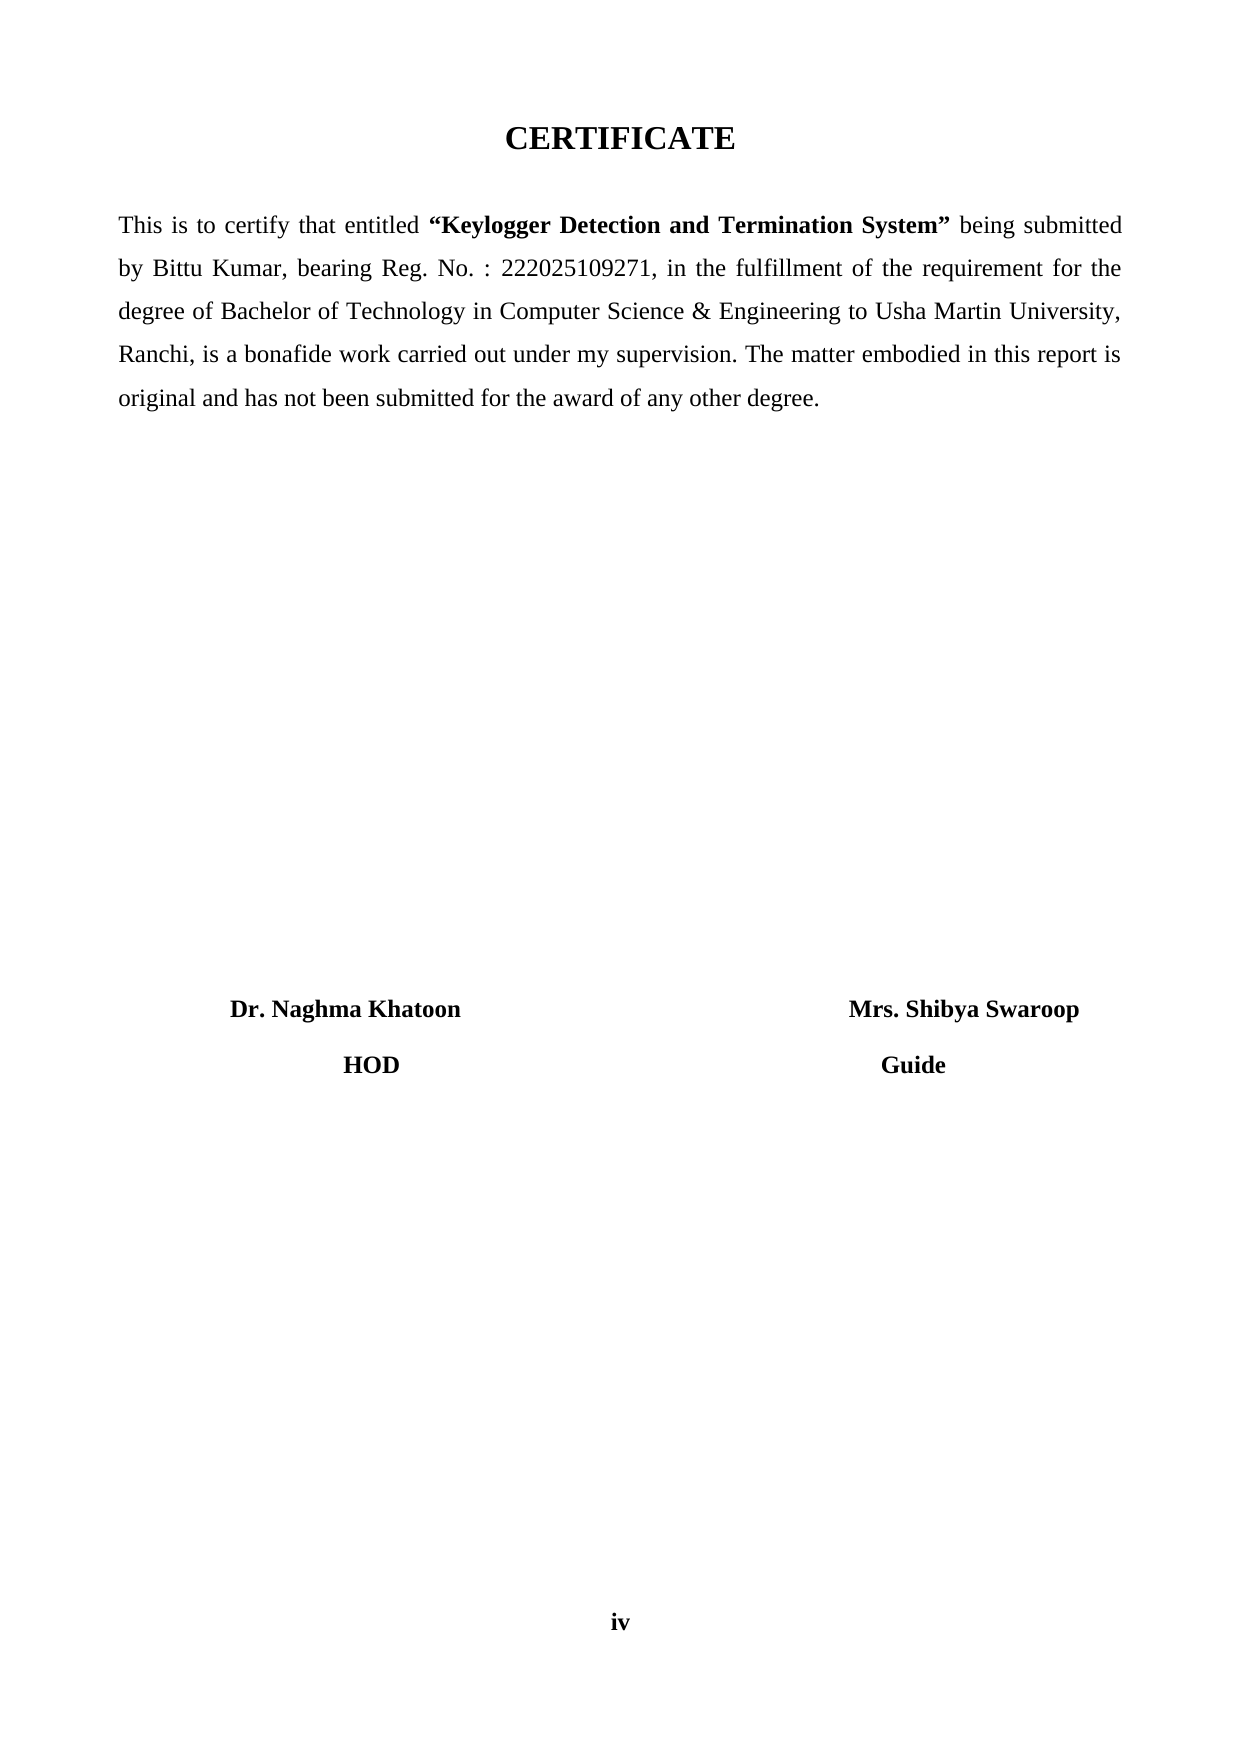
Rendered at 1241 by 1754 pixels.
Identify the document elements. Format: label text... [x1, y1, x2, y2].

text This is to certify that entitled “Keylogger Detection and Termination System” being submitted by Bittu Kumar, bearing Reg. No. : 222025109271, in the fulfillment of the requirement for the degree of Bachelor of Technology in Computer Science & Engineering to Usha Martin University, Ranchi, is a bonafide work carried out under my supervision. The matter embodied in this report is original and has not been submitted for the award of any other degree. [118, 210, 1122, 411]
text CERTIFICATE [118, 118, 1122, 156]
text Dr. Naghma Khatoon Mrs. Shibya Swaroop [118, 994, 1122, 1023]
text HOD Guide [118, 1050, 1122, 1079]
